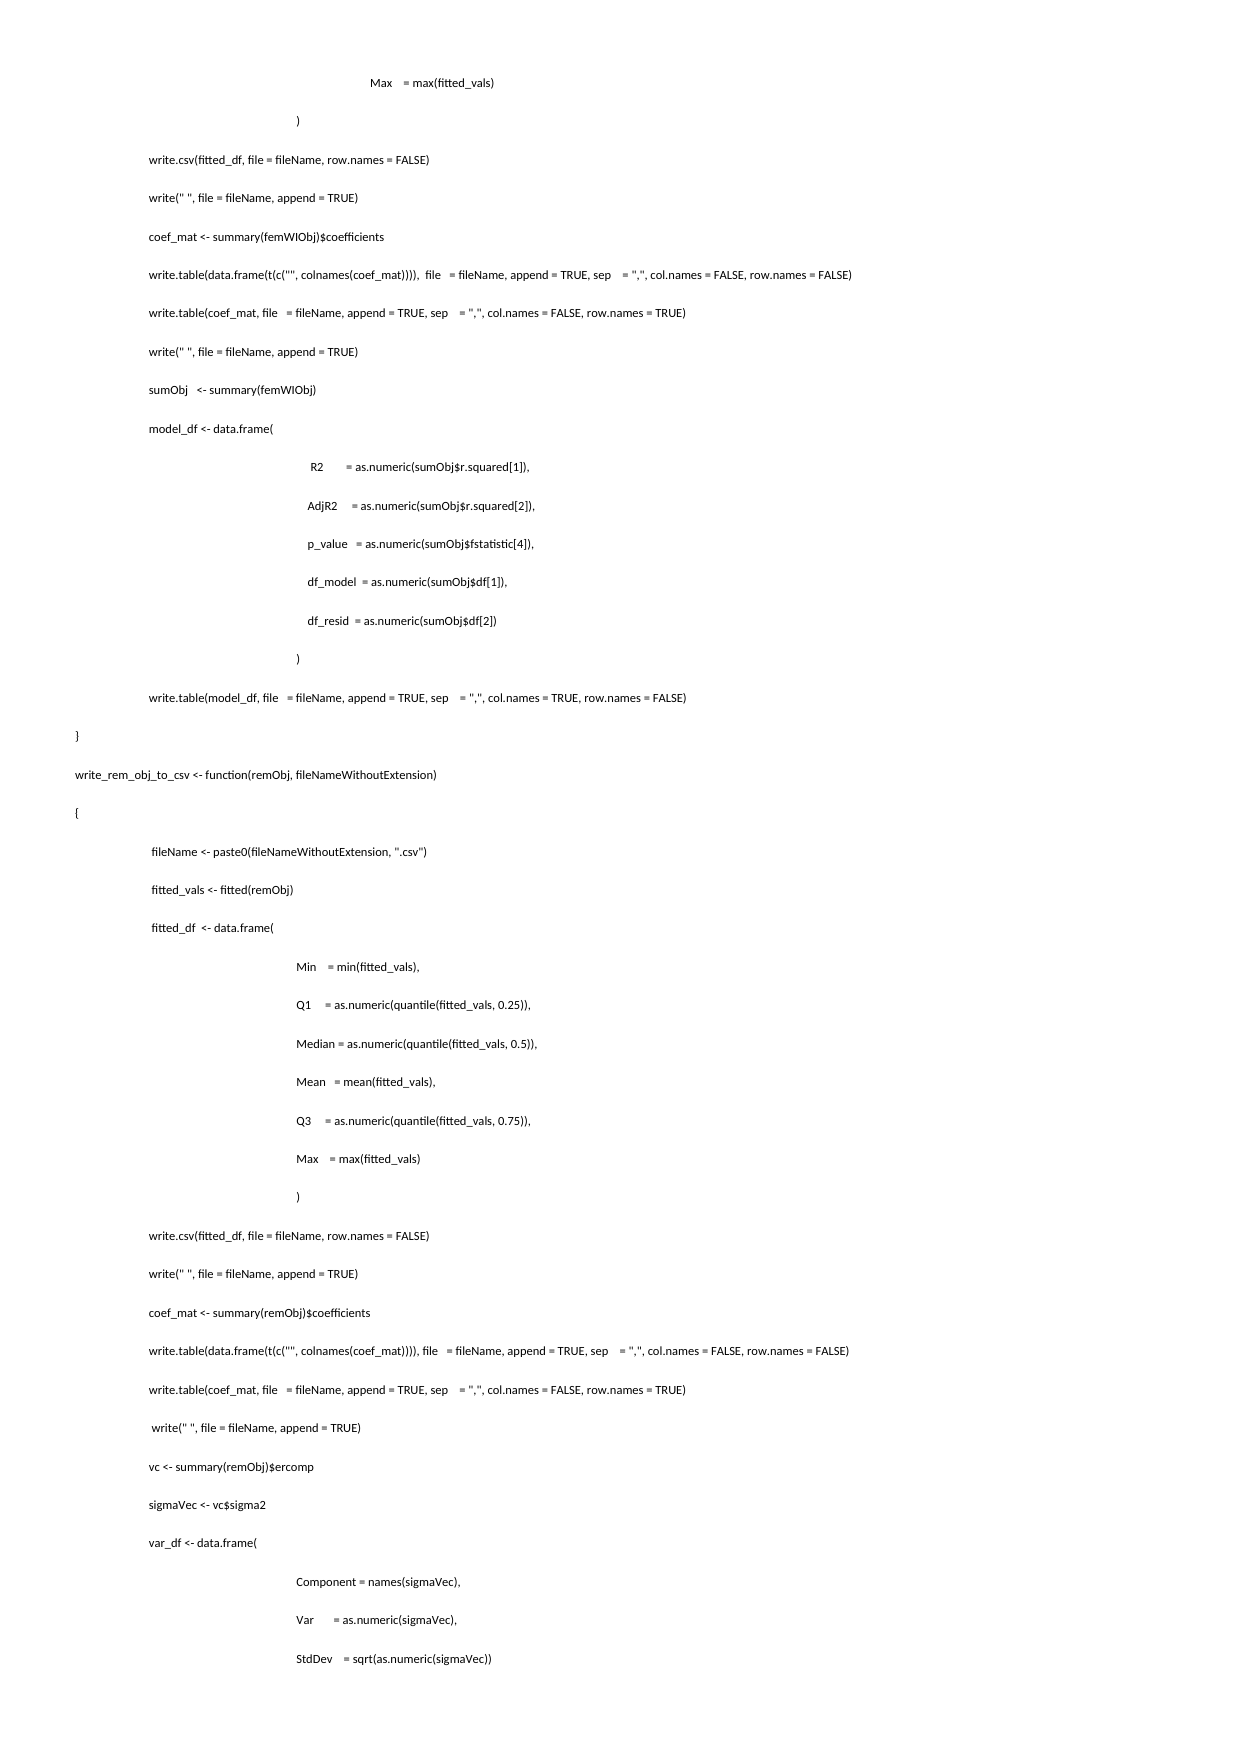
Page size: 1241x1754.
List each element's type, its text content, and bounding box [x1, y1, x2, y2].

text write(" ", file = fileName, append = TRUE) [75, 344, 1165, 359]
text write.table(coef_mat, file = fileName, append = TRUE, sep = ",", col.names = FALSE, row.names = TRUE) [75, 1382, 1165, 1397]
text var_df <- data.frame( [75, 1536, 1165, 1551]
text sigmaVec <- vc$sigma2 [75, 1497, 1165, 1512]
text vc <- summary(remObj)$ercomp [75, 1459, 1165, 1474]
text Var = as.numeric(sigmaVec), [75, 1612, 1165, 1628]
text write_rem_obj_to_csv <- function(remObj, fileNameWithoutExtension) [75, 767, 1165, 782]
text fileName <- paste0(fileNameWithoutExtension, ".csv") [75, 844, 1165, 859]
text Min = min(fitted_vals), [75, 959, 1165, 974]
text Q3 = as.numeric(quantile(fitted_vals, 0.75)), [75, 1113, 1165, 1128]
text fitted_df <- data.frame( [75, 921, 1165, 936]
text coef_mat <- summary(femWIObj)$coefficients [75, 229, 1165, 244]
text write.csv(fitted_df, file = fileName, row.names = FALSE) [75, 1228, 1165, 1243]
text R2 = as.numeric(sumObj$r.squared[1]), [75, 459, 1165, 475]
text { [75, 805, 1165, 821]
text } [75, 728, 1165, 744]
text Mean = mean(fitted_vals), [75, 1074, 1165, 1090]
text write(" ", file = fileName, append = TRUE) [75, 190, 1165, 206]
text coef_mat <- summary(remObj)$coefficients [75, 1305, 1165, 1320]
text df_resid = as.numeric(sumObj$df[2]) [75, 613, 1165, 628]
text ) [75, 113, 1165, 129]
text sumObj <- summary(femWIObj) [75, 382, 1165, 398]
text Median = as.numeric(quantile(fitted_vals, 0.5)), [75, 1036, 1165, 1051]
text Q1 = as.numeric(quantile(fitted_vals, 0.25)), [75, 997, 1165, 1013]
text fitted_vals <- fitted(remObj) [75, 882, 1165, 897]
text ) [75, 652, 1165, 667]
text write.table(coef_mat, file = fileName, append = TRUE, sep = ",", col.names = FALSE, row.names = TRUE) [75, 306, 1165, 321]
text StdDev = sqrt(as.numeric(sigmaVec)) [75, 1651, 1165, 1666]
text p_value = as.numeric(sumObj$fstatistic[4]), [75, 536, 1165, 552]
text df_model = as.numeric(sumObj$df[1]), [75, 575, 1165, 590]
text AdjR2 = as.numeric(sumObj$r.squared[2]), [75, 498, 1165, 513]
text ) [75, 1190, 1165, 1205]
text Max = max(fitted_vals) [75, 75, 1165, 90]
text Component = names(sigmaVec), [75, 1574, 1165, 1589]
text write.table(data.frame(t(c("", colnames(coef_mat)))), file = fileName, append = TRUE, sep = ",", col.names = FALSE, row.names = FALSE) [75, 1343, 1165, 1359]
text model_df <- data.frame( [75, 421, 1165, 436]
text write(" ", file = fileName, append = TRUE) [75, 1267, 1165, 1282]
text Max = max(fitted_vals) [75, 1151, 1165, 1167]
text write.csv(fitted_df, file = fileName, row.names = FALSE) [75, 152, 1165, 167]
text write.table(model_df, file = fileName, append = TRUE, sep = ",", col.names = TRUE, row.names = FALSE) [75, 690, 1165, 705]
text write.table(data.frame(t(c("", colnames(coef_mat)))), file = fileName, append = TRUE, sep = ",", col.names = FALSE, row.names = FALSE) [75, 267, 1165, 282]
text write(" ", file = fileName, append = TRUE) [75, 1420, 1165, 1436]
